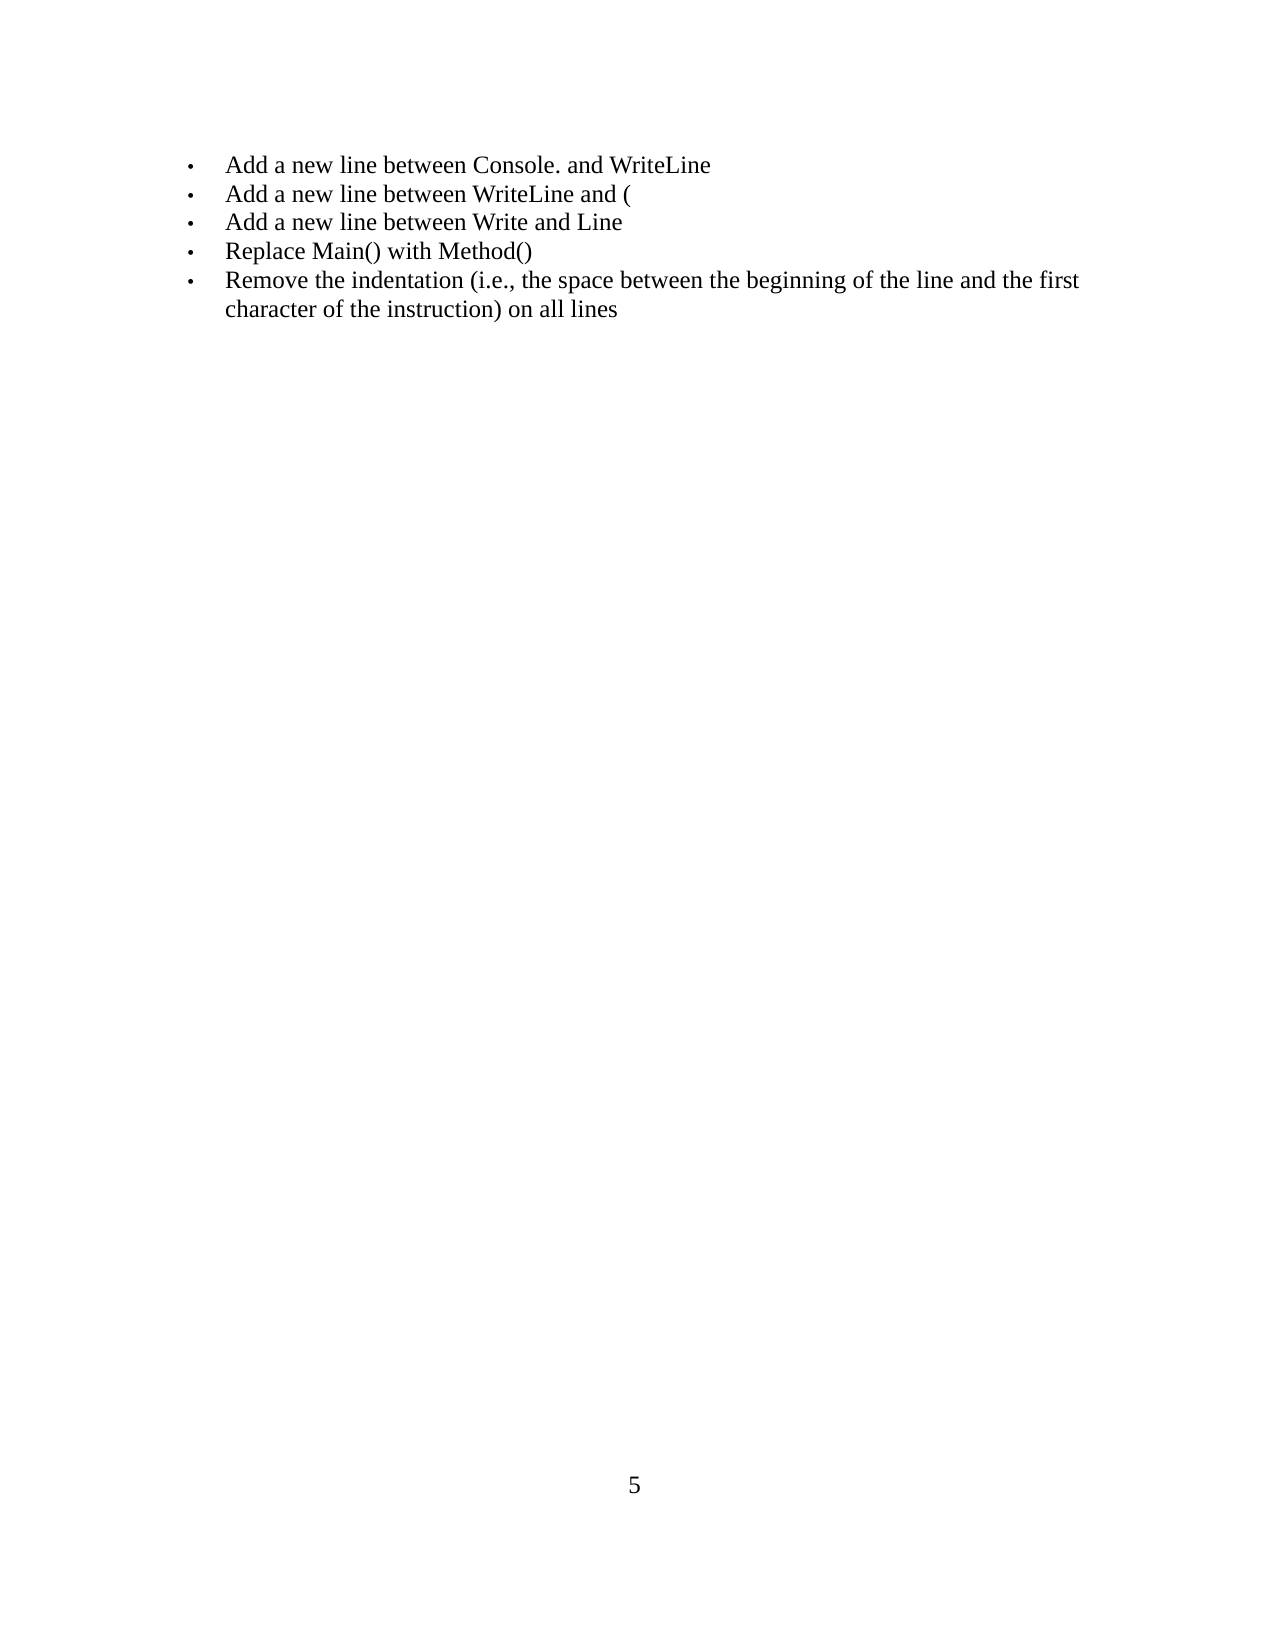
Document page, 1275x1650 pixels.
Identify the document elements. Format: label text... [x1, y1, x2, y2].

list Add a new line between WriteLine and ( [187, 179, 1125, 207]
list Add a new line between Write and Line [187, 207, 1125, 236]
list Add a new line between Console. and WriteLine [187, 150, 1125, 179]
list Remove the indentation (i.e., the space between the beginning of the line and the first character of the instruction) on all lines [187, 265, 1125, 322]
list Replace Main() with Method() [187, 236, 1125, 265]
